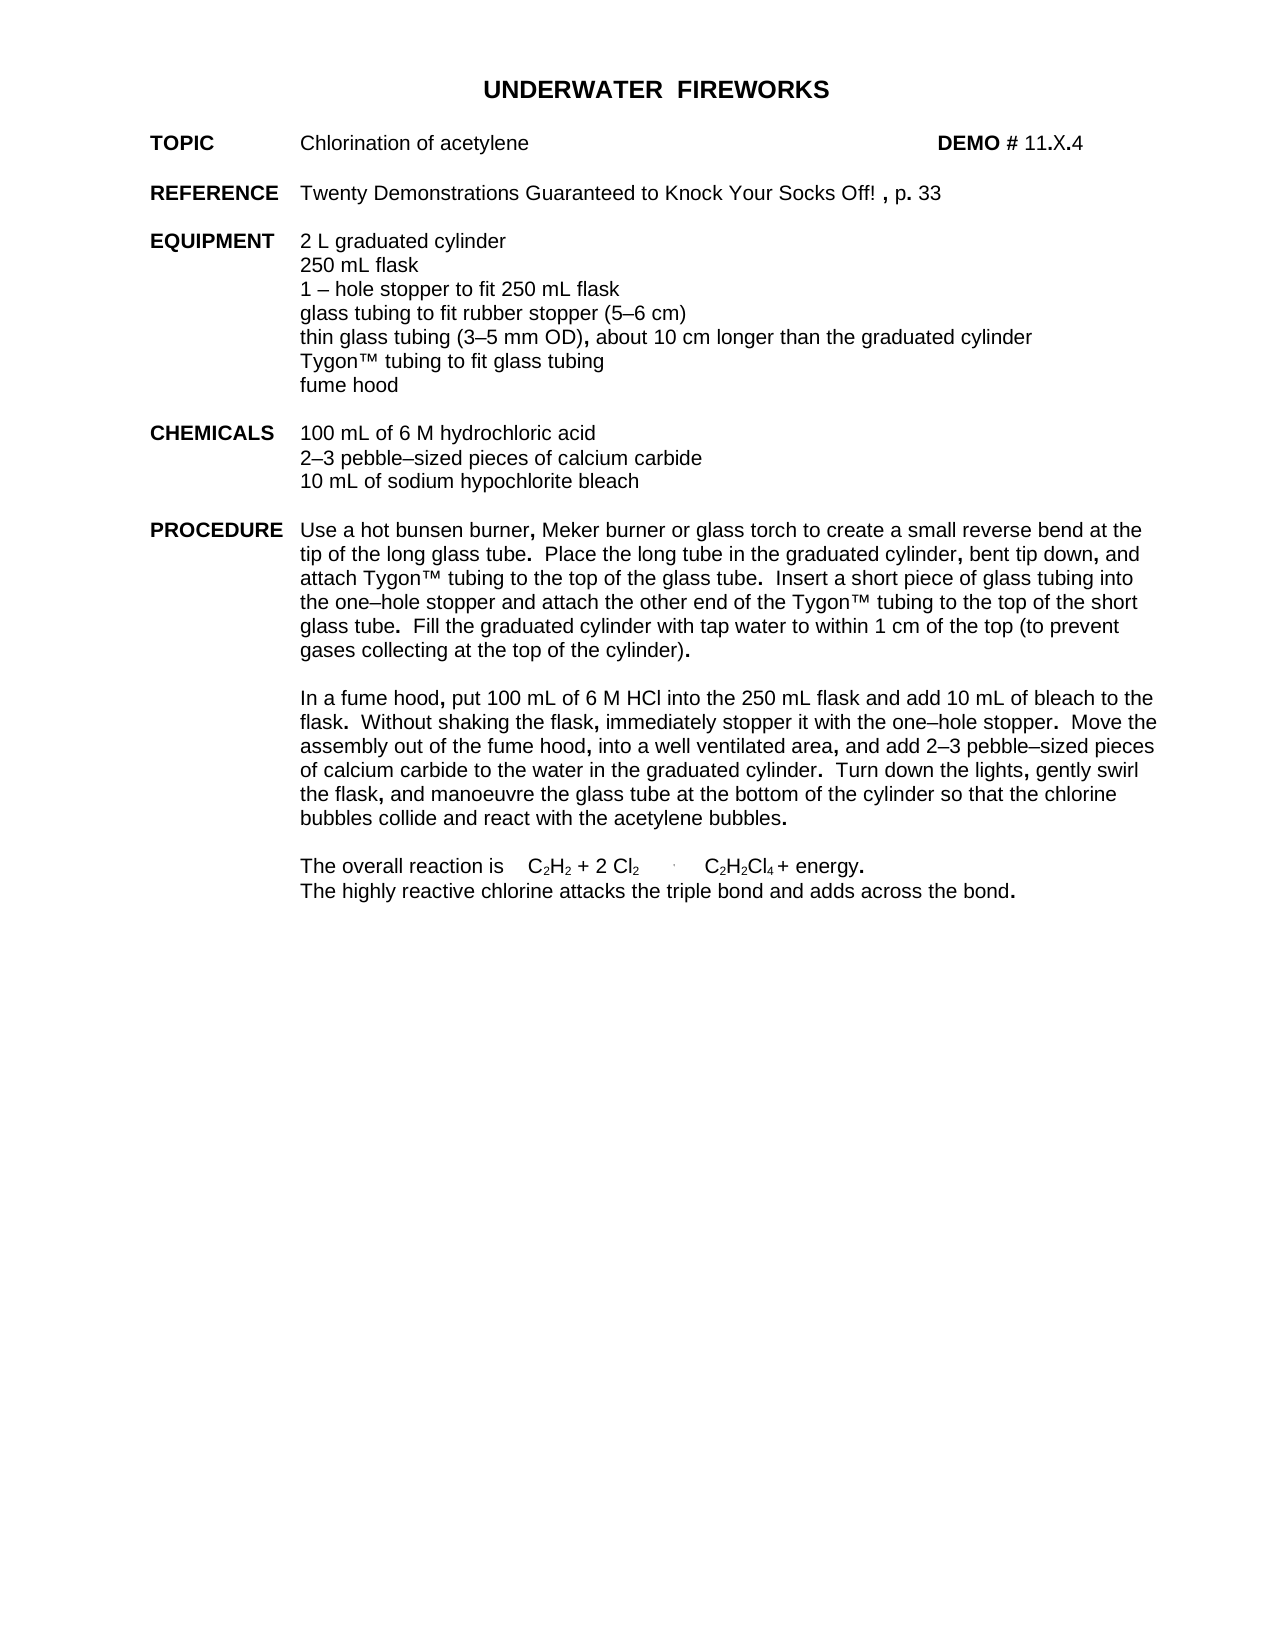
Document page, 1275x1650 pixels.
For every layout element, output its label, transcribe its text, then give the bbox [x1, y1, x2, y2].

text 10 mL of sodium hypochlorite bleach [150, 469, 1162, 493]
text glass tubing to fit rubber stopper (5–6 cm) [150, 301, 1162, 325]
text PROCEDURE Use a hot bunsen burner, Meker burner or glass torch to create a small reverse bend at the tip of the long glass tube. Place the long tube in the graduated cylinder, bent tip down, and attach Tygon™ tubing to the top of the glass tube. Insert a short piece of glass tubing into the one–hole stopper and attach the other end of the Tygon™ tubing to the top of the short glass tube. Fill the graduated cylinder with tap water to within 1 cm of the top (to prevent gases collecting at the top of the cylinder). [150, 518, 1162, 662]
text CHEMICALS 100 mL of 6 M hydrochloric acid [150, 421, 1162, 445]
text thin glass tubing (3–5 mm OD), about 10 cm longer than the graduated cylinder [150, 325, 1162, 349]
text REFERENCE Twenty Demonstrations Guaranteed to Knock Your Socks Off! , p. 33 [150, 181, 1162, 205]
text 250 mL flask [150, 253, 1162, 277]
text EQUIPMENT 2 L graduated cylinder [150, 229, 1162, 253]
text The highly reactive chlorine attacks the triple bond and adds across the bond. [150, 878, 1162, 903]
text 2–3 pebble–sized pieces of calcium carbide [150, 445, 1162, 469]
text UNDERWATER FIREWORKS [150, 75, 1162, 104]
text The overall reaction is C2H2 + 2 Cl2 C2H2Cl4 + energy. [150, 854, 1162, 878]
text fume hood [150, 373, 1162, 397]
text 1 – hole stopper to fit 250 mL flask [150, 277, 1162, 301]
text In a fume hood, put 100 mL of 6 M HCl into the 250 mL flask and add 10 mL of bleach to the flask. Without shaking the flask, immediately stopper it with the one–hole stopper. Move the assembly out of the fume hood, into a well ventilated area, and add 2–3 pebble–sized pieces of calcium carbide to the water in the graduated cylinder. Turn down the lights, gently swirl the flask, and manoeuvre the glass tube at the bottom of the cylinder so that the chlorine bubbles collide and react with the acetylene bubbles. [300, 686, 1162, 830]
text Tygon™ tubing to fit glass tubing [150, 349, 1162, 373]
text TOPIC Chlorination of acetylene DEMO # 11.X.4 [150, 128, 1162, 157]
